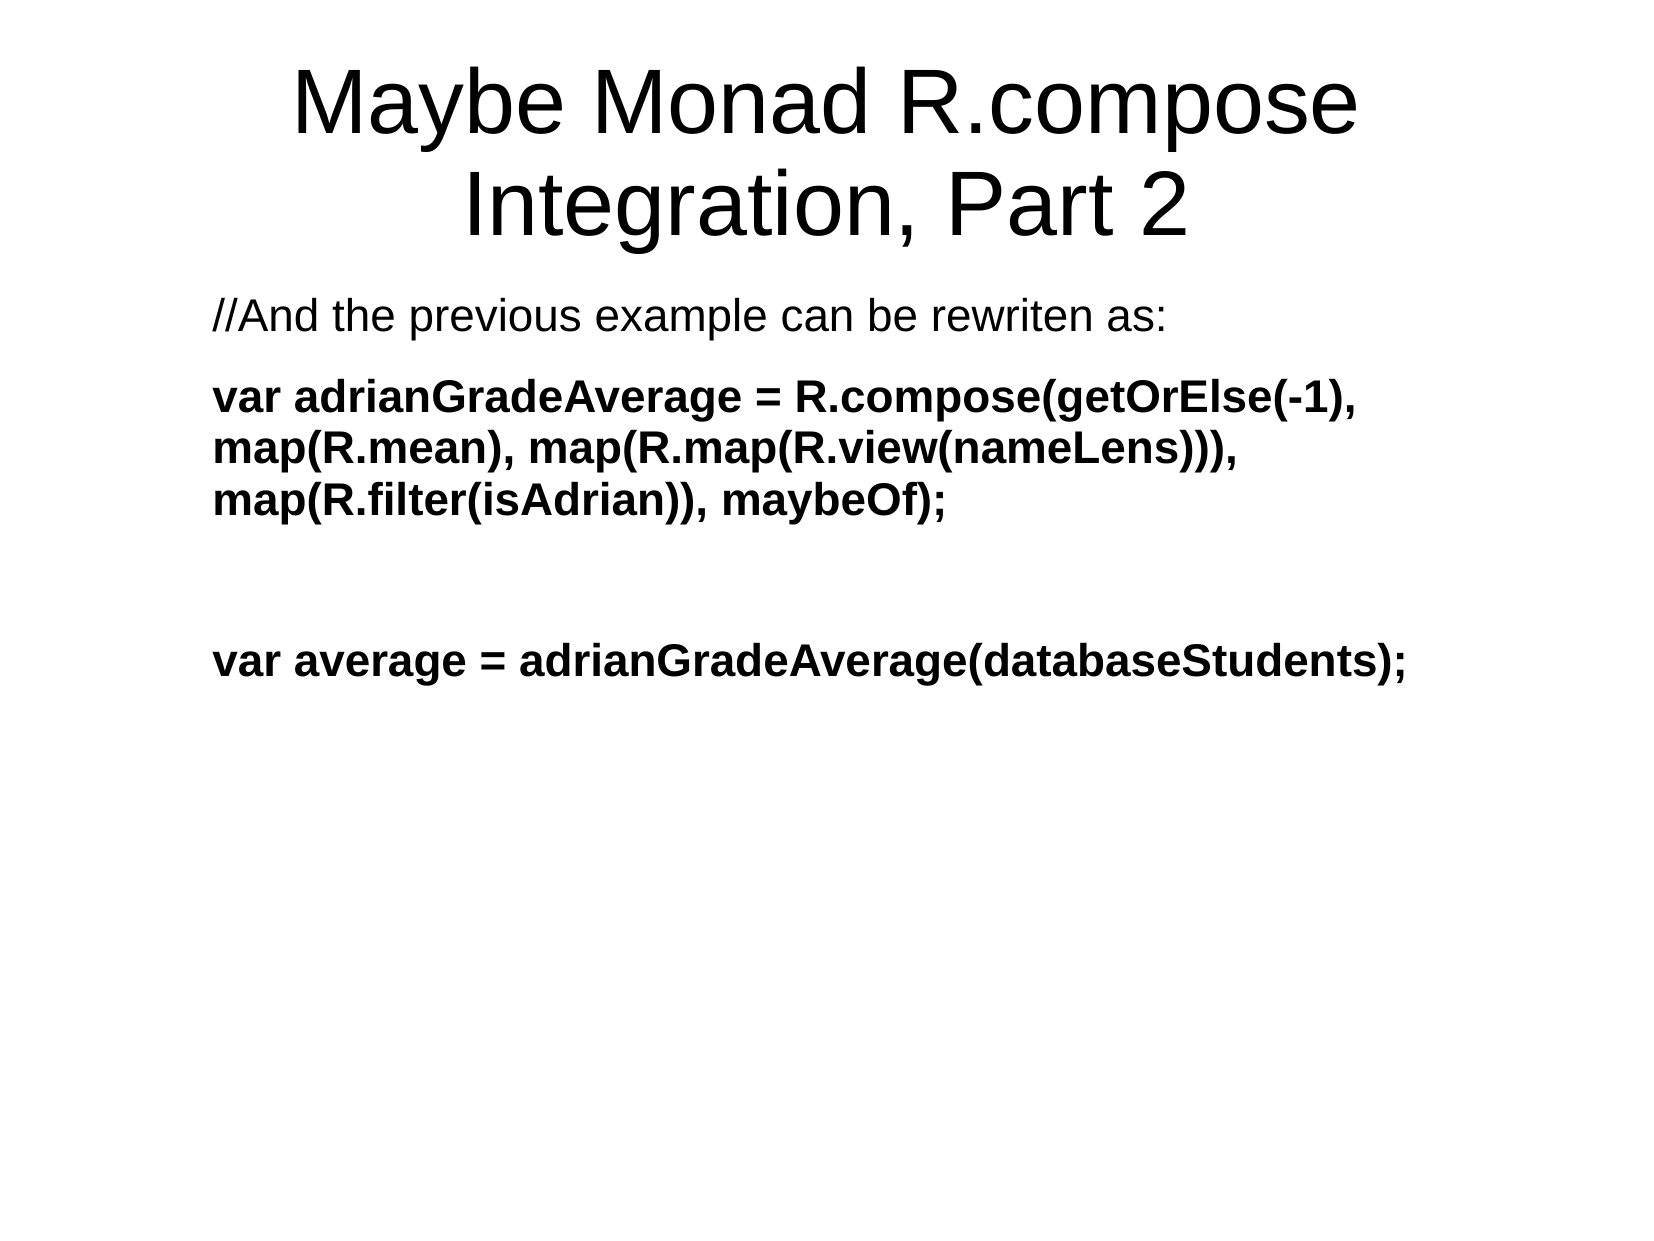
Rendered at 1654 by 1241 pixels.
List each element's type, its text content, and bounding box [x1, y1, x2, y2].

title Maybe Monad R.compose Integration, Part 2 [82, 49, 1571, 257]
list //And the previous example can be rewriten as: var adrianGradeAverage = R.compose(getOrElse(-1), map(R.mean), map(R.map(R.view(nameLens))), map(R.filter(isAdrian)), maybeOf); var average = adrianGradeAverage(databaseStudents); [82, 290, 1619, 1182]
